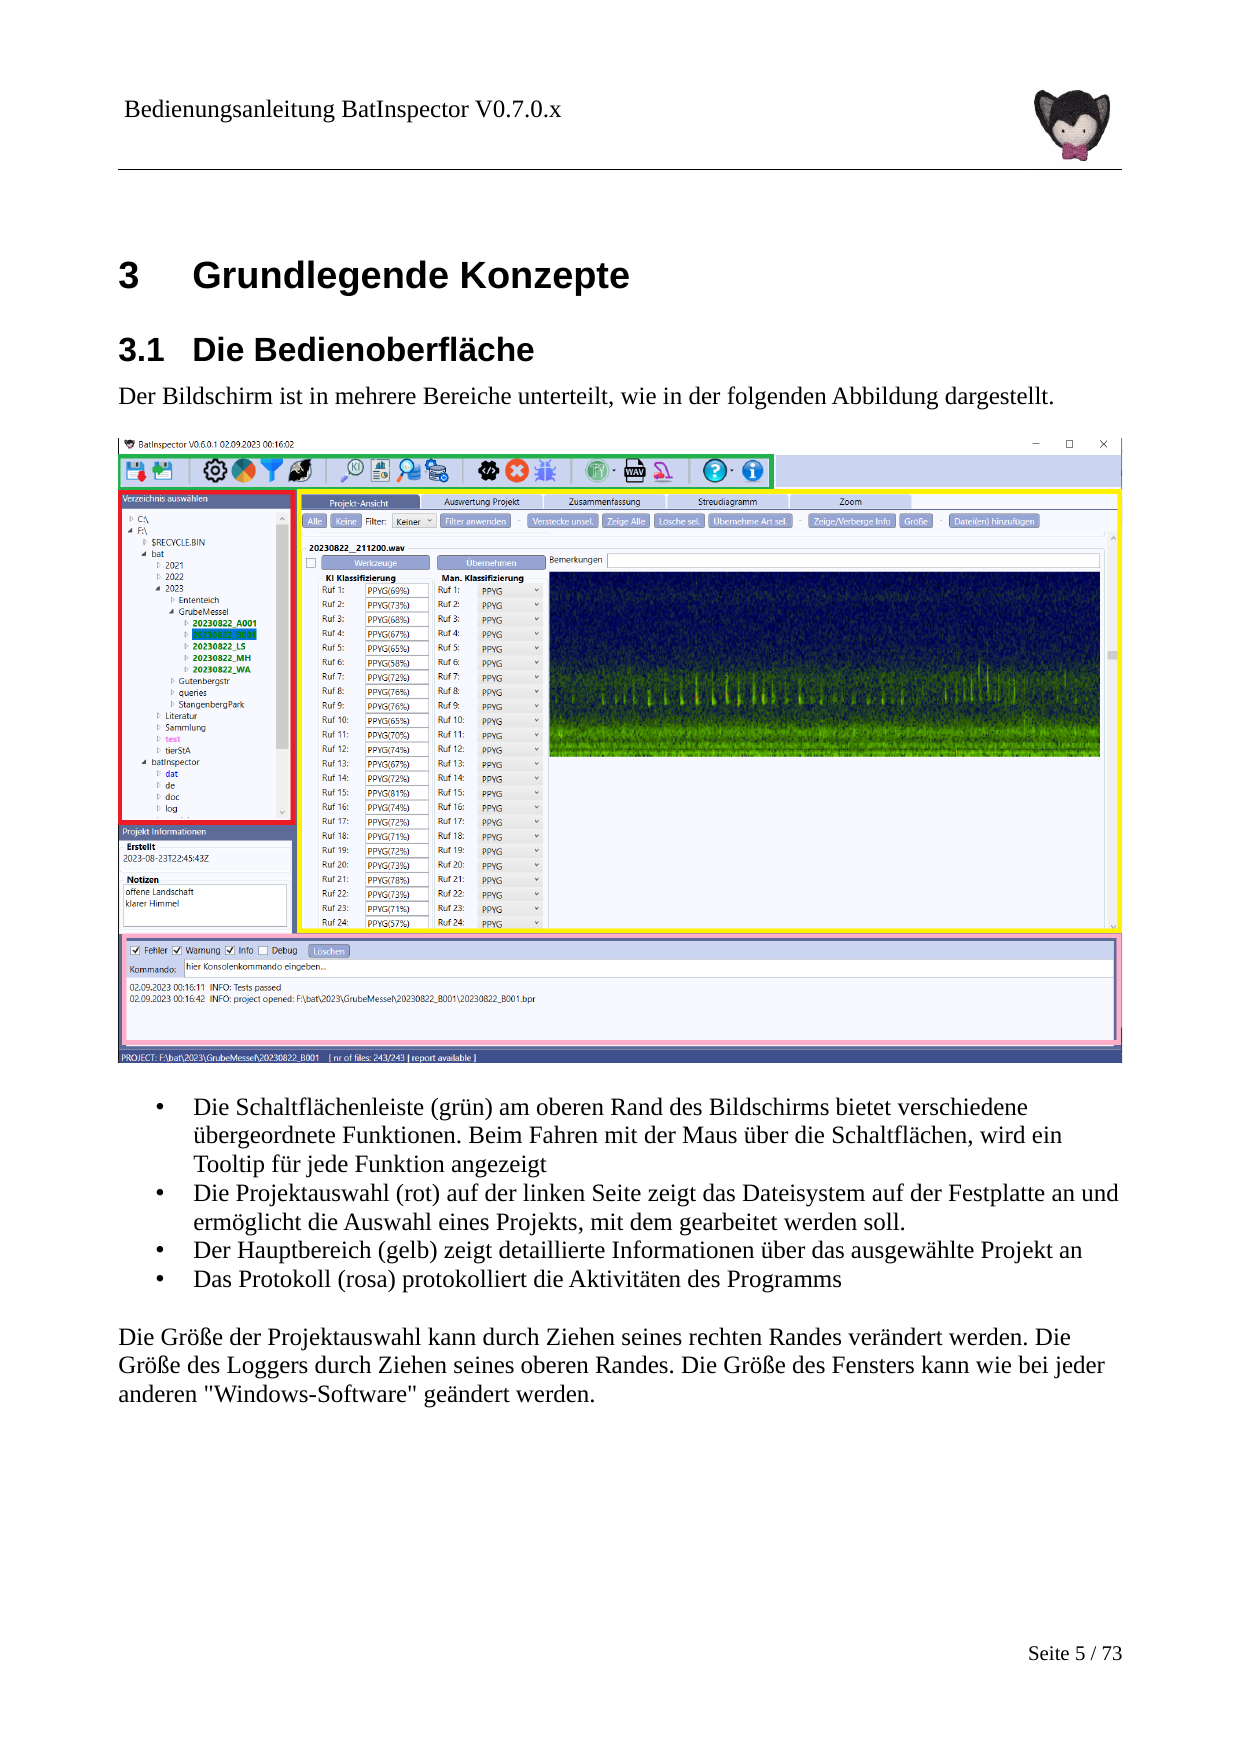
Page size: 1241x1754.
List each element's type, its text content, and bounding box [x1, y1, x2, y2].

picture [1030, 80, 1119, 169]
list Das Protokoll (rosa) protokolliert die Aktivitäten des Programms [156, 1264, 1122, 1293]
subtitle Die Bedienoberfläche [118, 330, 1122, 369]
list Die Projektauswahl (rot) auf der linken Seite zeigt das Dateisystem auf der Festplatte an und ermöglicht die Auswahl eines Projekts, mit dem gearbeitet werden soll. [156, 1178, 1122, 1236]
list Die Schaltflächenleiste (grün) am oberen Rand des Bildschirms bietet verschiedene übergeordnete Funktionen. Beim Fahren mit der Maus über die Schaltflächen, wird ein Tooltip für jede Funktion angezeigt [156, 1092, 1122, 1178]
subtitle Grundlegende Konzepte [118, 253, 1122, 297]
picture [118, 438, 1123, 1063]
text Die Größe der Projektauswahl kann durch Ziehen seines rechten Randes verändert werden. Die Größe des Loggers durch Ziehen seines oberen Randes. Die Größe des Fensters kann wie bei jeder anderen "Windows-Software" geändert werden. [118, 1322, 1122, 1408]
list Der Hauptbereich (gelb) zeigt detaillierte Informationen über das ausgewählte Projekt an [156, 1236, 1122, 1264]
text Der Bildschirm ist in mehrere Bereiche unterteilt, wie in der folgenden Abbildung dargestellt. [118, 381, 1122, 410]
